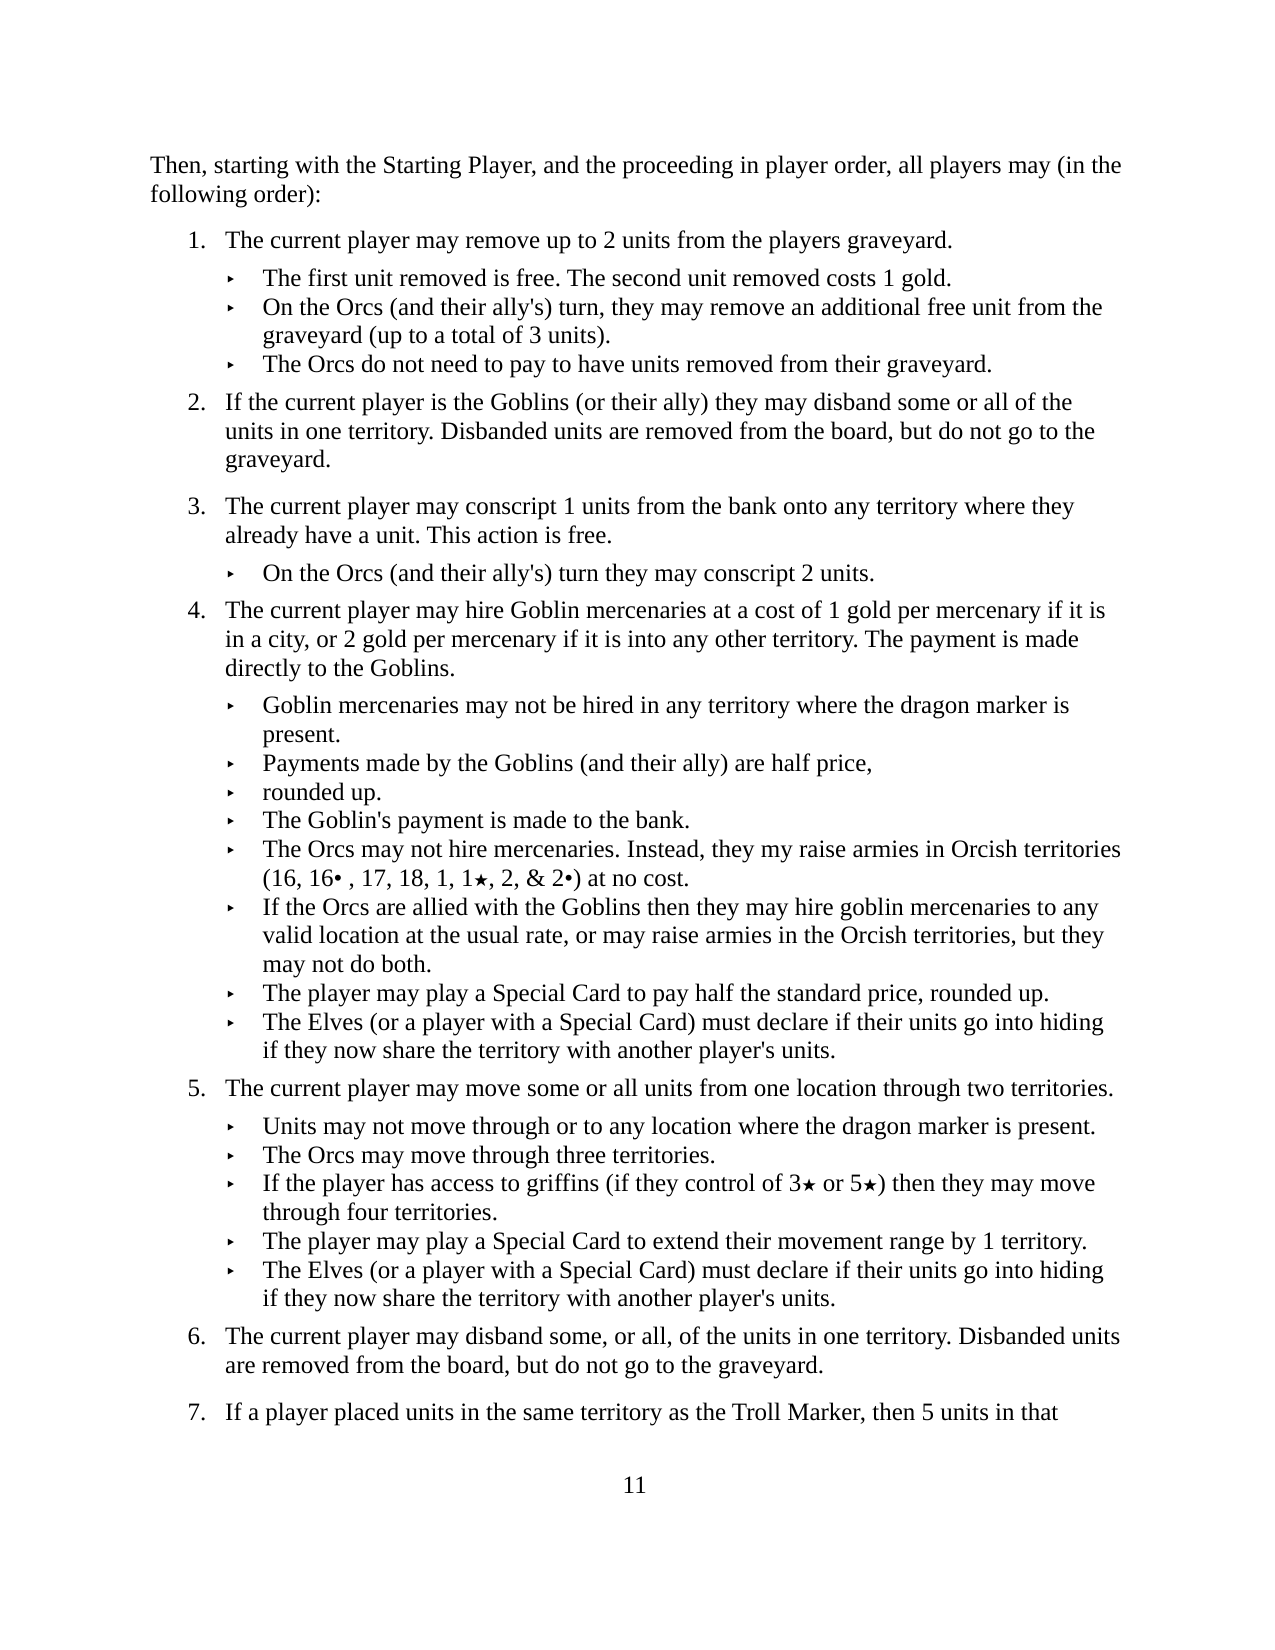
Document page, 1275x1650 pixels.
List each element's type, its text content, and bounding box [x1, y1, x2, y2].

list If the current player is the Goblins (or their ally) they may disband some or all of the units in one territory. Disbanded units are removed from the board, but do not go to the graveyard. [187, 387, 1125, 473]
list The Goblin's payment is made to the bank. [225, 806, 1125, 834]
list The current player may hire Goblin mercenaries at a cost of 1 gold per mercenary if it is in a city, or 2 gold per mercenary if it is into any other territory. The payment is made directly to the Goblins. [187, 595, 1125, 682]
list The current player may remove up to 2 units from the players graveyard. [187, 225, 1125, 254]
list If the Orcs are allied with the Goblins then they may hire goblin mercenaries to any valid location at the usual rate, or may raise armies in the Orcish territories, but they may not do both. [225, 892, 1125, 978]
list On the Orcs (and their ally's) turn, they may remove an additional free unit from the graveyard (up to a total of 3 units). [225, 292, 1125, 349]
list The Orcs may not hire mercenaries. Instead, they my raise armies in Orcish territories (16, 16• , 17, 18, 1, 1★, 2, & 2•) at no cost. [225, 834, 1125, 892]
list The first unit removed is free. The second unit removed costs 1 gold. [225, 263, 1125, 292]
list Goblin mercenaries may not be hired in any territory where the dragon marker is present. [225, 691, 1125, 748]
list If the player has access to griffins (if they control of 3★ or 5★) then they may move through four territories. [225, 1168, 1125, 1226]
list The current player may move some or all units from one location through two territories. [187, 1073, 1125, 1102]
list Units may not move through or to any location where the dragon marker is present. [225, 1111, 1125, 1140]
text Then, starting with the Starting Player, and the proceeding in player order, all players may (in the following order): [150, 150, 1125, 207]
list The player may play a Special Card to pay half the standard price, rounded up. [225, 978, 1125, 1007]
list The Orcs may move through three territories. [225, 1140, 1125, 1168]
list On the Orcs (and their ally's) turn they may conscript 2 units. [225, 558, 1125, 586]
list The Elves (or a player with a Special Card) must declare if their units go into hiding if they now share the territory with another player's units. [225, 1007, 1125, 1064]
list Payments made by the Goblins (and their ally) are half price, [225, 748, 1125, 777]
list The Orcs do not need to pay to have units removed from their graveyard. [225, 349, 1125, 378]
list The Elves (or a player with a Special Card) must declare if their units go into hiding if they now share the territory with another player's units. [225, 1255, 1125, 1312]
list The current player may disband some, or all, of the units in one territory. Disbanded units are removed from the board, but do not go to the graveyard. [187, 1321, 1125, 1379]
list The current player may conscript 1 units from the bank onto any territory where they already have a unit. This action is free. [187, 491, 1125, 549]
list If a player placed units in the same territory as the Troll Marker, then 5 units in that [187, 1397, 1125, 1425]
list rounded up. [225, 777, 1125, 806]
list The player may play a Special Card to extend their movement range by 1 territory. [225, 1226, 1125, 1255]
